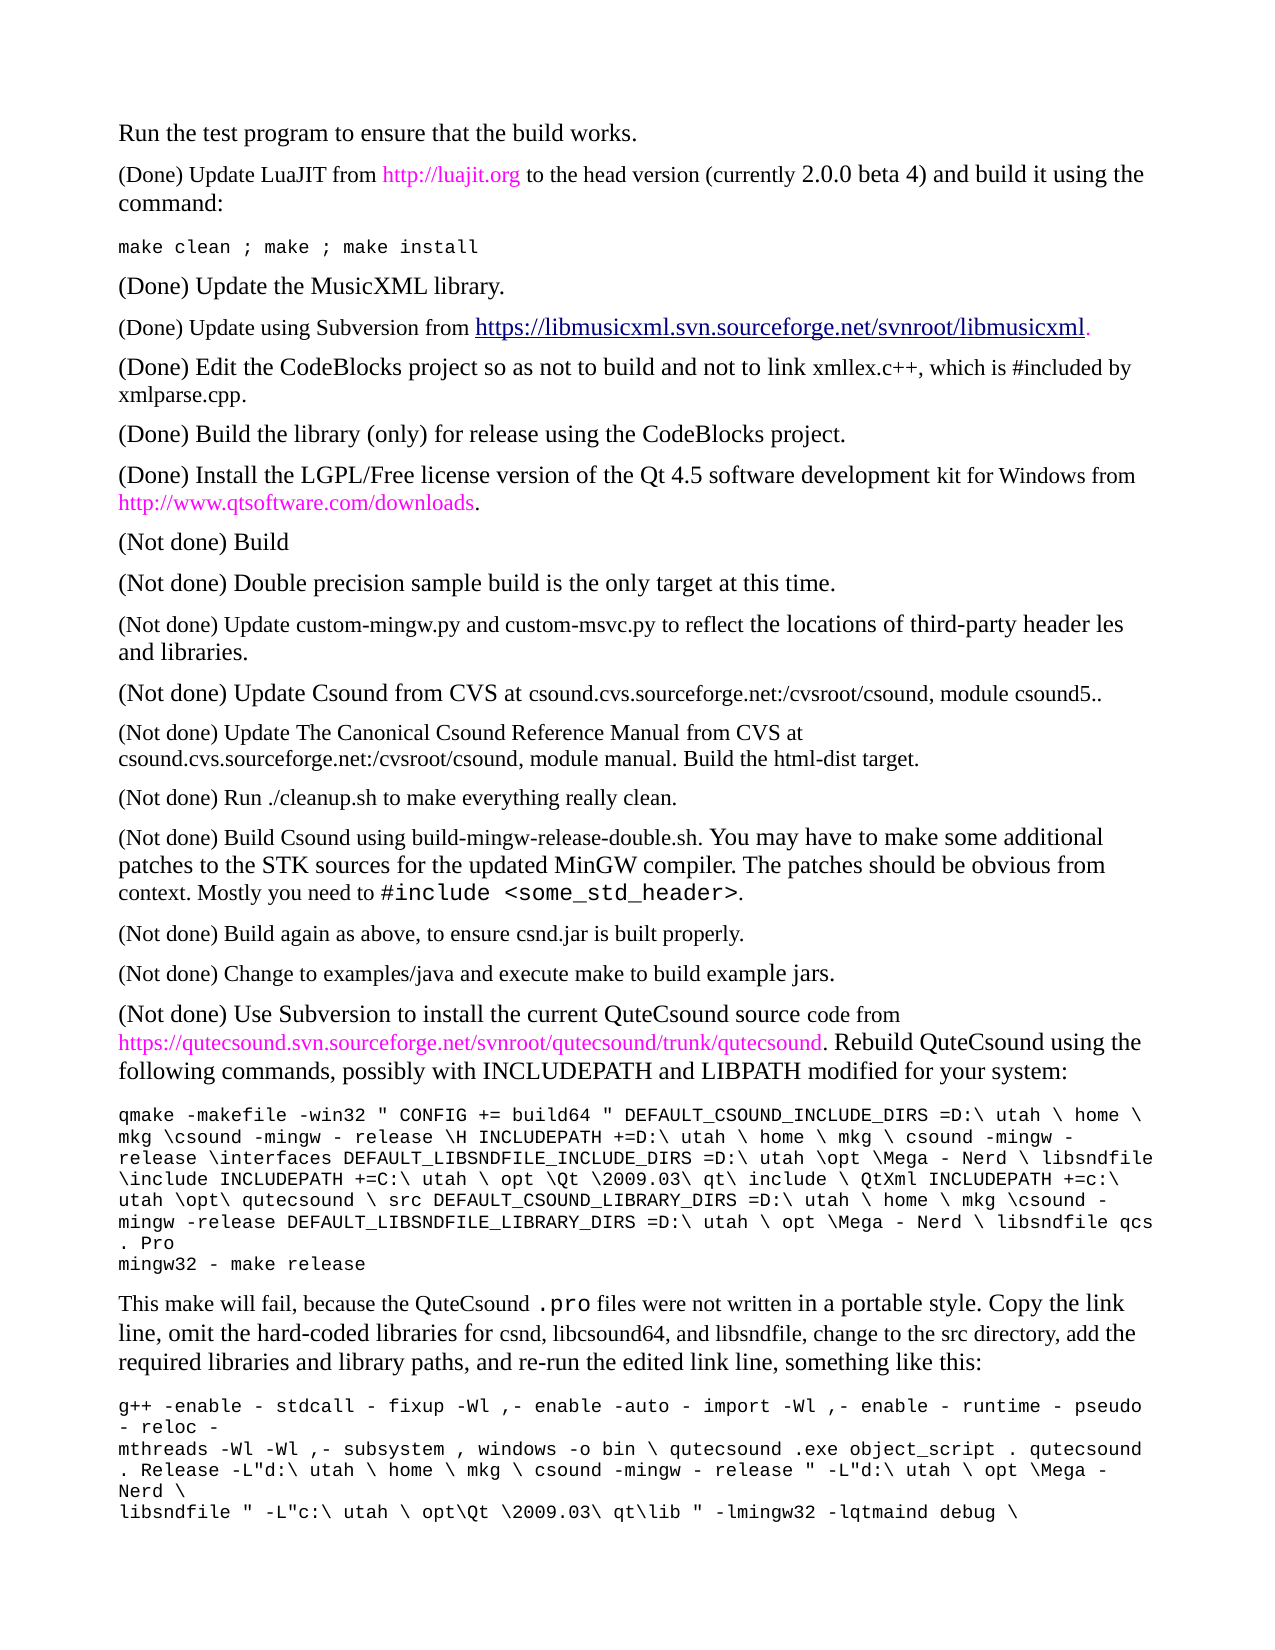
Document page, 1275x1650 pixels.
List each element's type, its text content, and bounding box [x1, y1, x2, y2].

text (Not done) Update The Canonical Csound Reference Manual from CVS at csound.cvs.sourceforge.net:/cvsroot/csound, module manual. Build the html-dist target. [118, 719, 1157, 772]
text This make will fail, because the QuteCsound .pro files were not written in a portable style. Copy the link line, omit the hard-coded libraries for csnd, libcsound64, and libsndfile, change to the src directory, add the required libraries and library paths, and re-run the edited link line, something like this: [118, 1288, 1157, 1376]
text (Not done) Change to examples/java and execute make to build example jars. [118, 958, 1157, 987]
text (Not done) Run ./cleanup.sh to make everything really clean. [118, 783, 1157, 810]
text make clean ; make ; make install [118, 216, 1157, 259]
text qmake -makefile -win32 " CONFIG += build64 " DEFAULT_CSOUND_INCLUDE_DIRS =D:\ utah \ home \ mkg \csound -mingw - release \H INCLUDEPATH +=D:\ utah \ home \ mkg \ csound -mingw - release \interfaces DEFAULT_LIBSNDFILE_INCLUDE_DIRS =D:\ utah \opt \Mega - Nerd \ libsndfile \include INCLUDEPATH +=C:\ utah \ opt \Qt \2009.03\ qt\ include \ QtXml INCLUDEPATH +=c:\ utah \opt\ qutecsound \ src DEFAULT_CSOUND_LIBRARY_DIRS =D:\ utah \ home \ mkg \csound -mingw -release DEFAULT_LIBSNDFILE_LIBRARY_DIRS =D:\ utah \ opt \Mega - Nerd \ libsndfile qcs . Pro [118, 1085, 1157, 1255]
text (Not done) Build Csound using build-mingw-release-double.sh. You may have to make some additional patches to the STK sources for the updated MinGW compiler. The patches should be obvious from context. Mostly you need to #include <some_std_header>. [118, 822, 1157, 908]
text (Done) Build the library (only) for release using the CodeBlocks project. [118, 419, 1157, 448]
text (Done) Install the LGPL/Free license version of the Qt 4.5 software development kit for Windows from http://www.qtsoftware.com/downloads. [118, 460, 1157, 515]
text g++ -enable - stdcall - fixup -Wl ,- enable -auto - import -Wl ,- enable - runtime - pseudo - reloc - [118, 1376, 1157, 1439]
text . Release -L"d:\ utah \ home \ mkg \ csound -mingw - release " -L"d:\ utah \ opt \Mega - Nerd \ [118, 1461, 1157, 1503]
text libsndfile " -L"c:\ utah \ opt\Qt \2009.03\ qt\lib " -lmingw32 -lqtmaind debug \ [118, 1503, 1157, 1524]
text (Done) Update LuaJIT from http://luajit.org to the head version (currently 2.0.0 beta 4) and build it using the command: [118, 159, 1157, 216]
text mingw32 - make release [118, 1255, 1157, 1276]
text mthreads -Wl -Wl ,- subsystem , windows -o bin \ qutecsound .exe object_script . qutecsound [118, 1439, 1157, 1461]
text (Not done) Update custom-mingw.py and custom-msvc.py to reflect the locations of third-party header les and libraries. [118, 609, 1157, 666]
text (Done) Edit the CodeBlocks project so as not to build and not to link xmllex.c++, which is #included by xmlparse.cpp. [118, 352, 1157, 407]
text (Not done) Build [118, 527, 1157, 556]
text (Not done) Build again as above, to ensure csnd.jar is built properly. [118, 919, 1157, 946]
text (Not done) Double precision sample build is the only target at this time. [118, 568, 1157, 597]
text (Done) Update using Subversion from https://libmusicxml.svn.sourceforge.net/svnroot/libmusicxml. [118, 312, 1157, 340]
text Run the test program to ensure that the build works. [118, 118, 1157, 147]
text (Done) Update the MusicXML library. [118, 271, 1157, 299]
text (Not done) Update Csound from CVS at csound.cvs.sourceforge.net:/cvsroot/csound, module csound5.. [118, 678, 1157, 707]
text (Not done) Use Subversion to install the current QuteCsound source code from https://qutecsound.svn.sourceforge.net/svnroot/qutecsound/trunk/qutecsound. Rebuild QuteCsound using the following commands, possibly with INCLUDEPATH and LIBPATH modified for your system: [118, 999, 1157, 1085]
